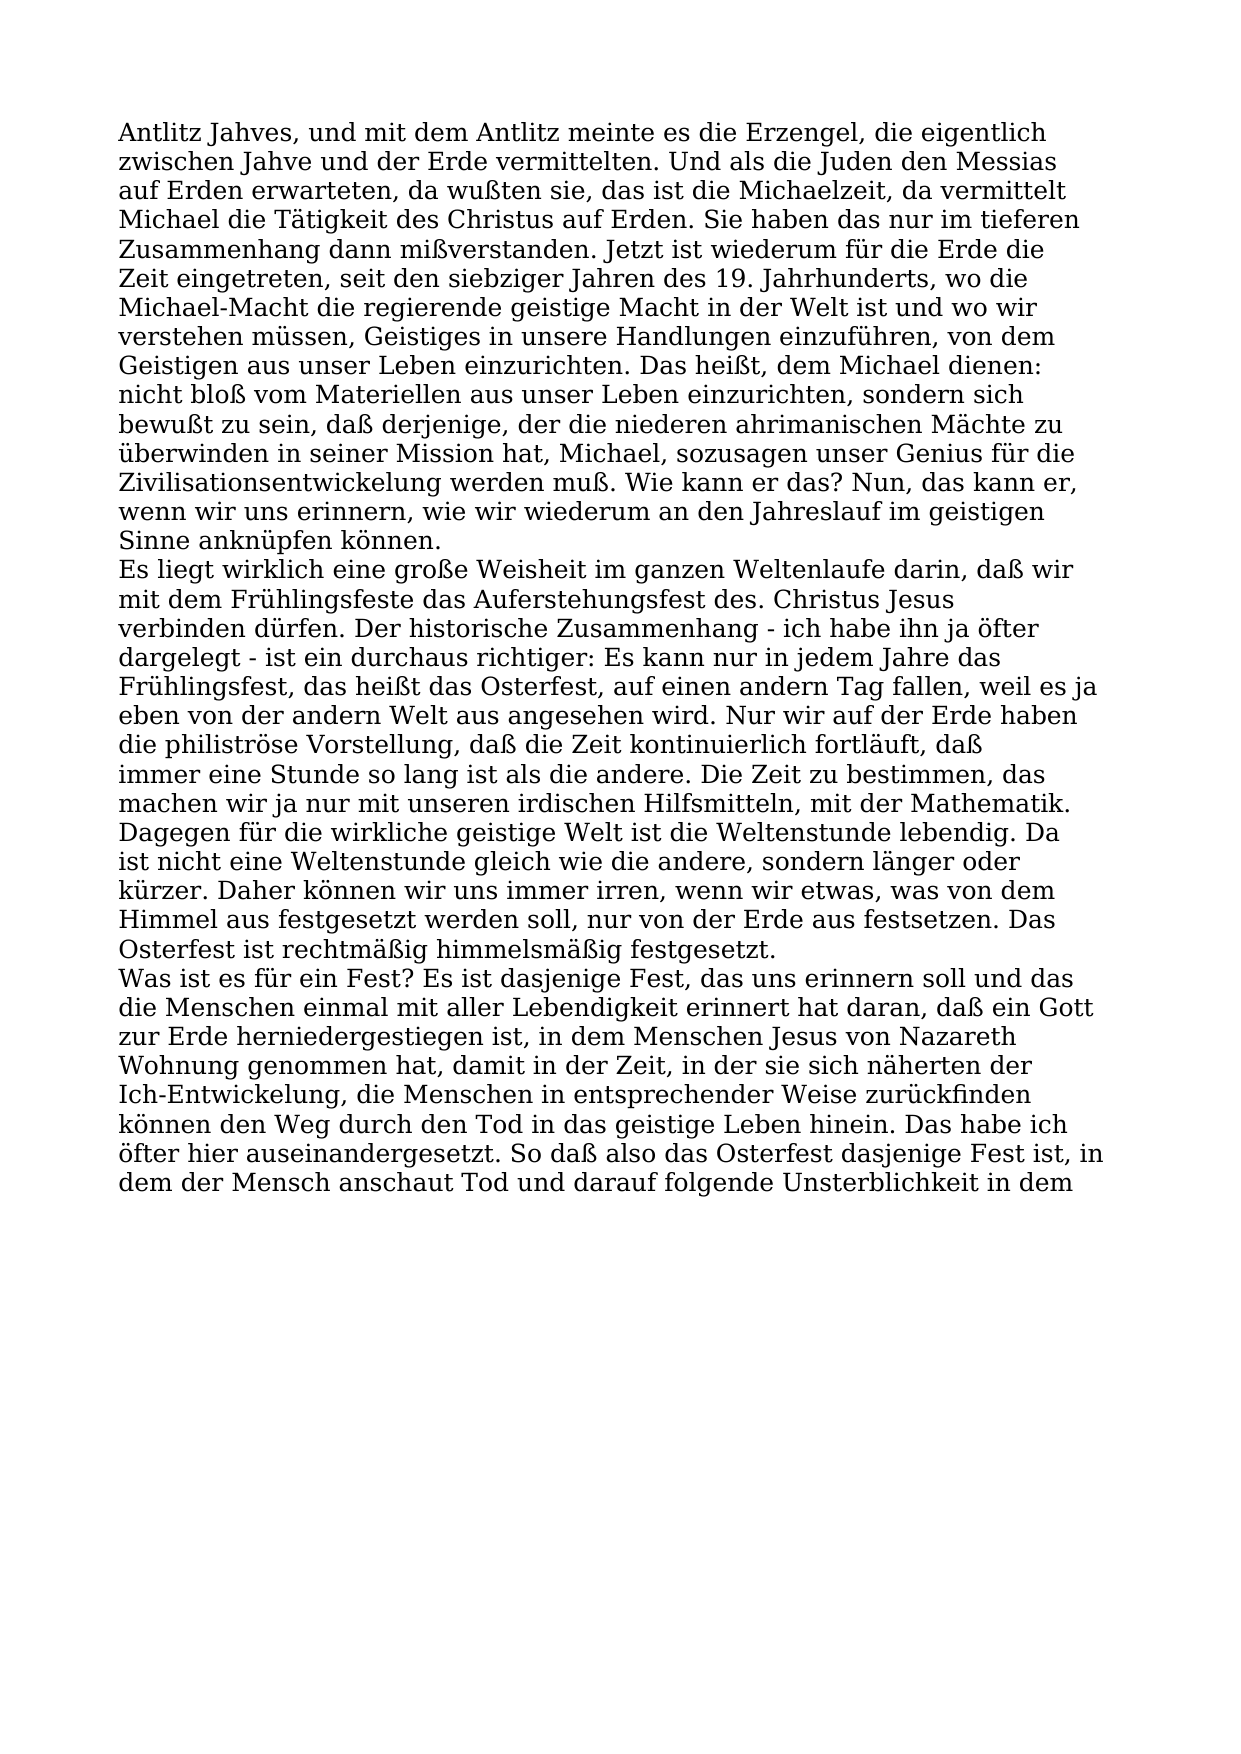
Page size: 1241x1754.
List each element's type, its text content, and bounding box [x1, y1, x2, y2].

text dargelegt - ist ein durchaus richtiger: Es kann nur in jedem Jahre das [118, 643, 1122, 672]
text dem der Mensch anschaut Tod und darauf folgende Unsterblichkeit in dem [118, 1168, 1122, 1197]
text Michael die Tätigkeit des Christus auf Erden. Sie haben das nur im tieferen [118, 206, 1122, 235]
text kürzer. Daher können wir uns immer irren, wenn wir etwas, was von dem [118, 876, 1122, 906]
text nicht bloß vom Materiellen aus unser Leben einzurichten, sondern sich [118, 381, 1122, 410]
text Antlitz Jahves, und mit dem Antlitz meinte es die Erzengel, die eigentlich [118, 118, 1122, 147]
text bewußt zu sein, daß derjenige, der die niederen ahrimanischen Mächte zu [118, 410, 1122, 439]
text zur Erde herniedergestiegen ist, in dem Menschen Jesus von Nazareth [118, 1022, 1122, 1051]
text Geistigen aus unser Leben einzurichten. Das heißt, dem Michael dienen: [118, 351, 1122, 381]
text verbinden dürfen. Der historische Zusammenhang - ich habe ihn ja öfter [118, 614, 1122, 643]
text ist nicht eine Weltenstunde gleich wie die andere, sondern länger oder [118, 847, 1122, 876]
text verstehen müssen, Geistiges in unsere Handlungen einzuführen, von dem [118, 322, 1122, 351]
text Ich-Entwickelung, die Menschen in entsprechender Weise zurückfinden [118, 1081, 1122, 1110]
text immer eine Stunde so lang ist als die andere. Die Zeit zu bestimmen, das [118, 760, 1122, 789]
text Frühlingsfest, das heißt das Osterfest, auf einen andern Tag fallen, weil es ja [118, 672, 1122, 701]
text können den Weg durch den Tod in das geistige Leben hinein. Das habe ich [118, 1110, 1122, 1139]
text Michael-Macht die regierende geistige Macht in der Welt ist und wo wir [118, 293, 1122, 322]
text zwischen Jahve und der Erde vermittelten. Und als die Juden den Messias [118, 147, 1122, 176]
text Osterfest ist rechtmäßig himmelsmäßig festgesetzt. [118, 935, 1122, 964]
text Zivilisationsentwickelung werden muß. Wie kann er das? Nun, das kann er, [118, 468, 1122, 497]
text mit dem Frühlingsfeste das Auferstehungsfest des. Christus Jesus [118, 585, 1122, 614]
text Zusammenhang dann mißverstanden. Jetzt ist wiederum für die Erde die [118, 235, 1122, 264]
text Dagegen für die wirkliche geistige Welt ist die Weltenstunde lebendig. Da [118, 818, 1122, 847]
text Wohnung genommen hat, damit in der Zeit, in der sie sich näherten der [118, 1051, 1122, 1081]
text die Menschen einmal mit aller Lebendigkeit erinnert hat daran, daß ein Gott [118, 993, 1122, 1022]
text auf Erden erwarteten, da wußten sie, das ist die Michaelzeit, da vermittelt [118, 176, 1122, 206]
text überwinden in seiner Mission hat, Michael, sozusagen unser Genius für die [118, 439, 1122, 468]
text die philiströse Vorstellung, daß die Zeit kontinuierlich fortläuft, daß [118, 731, 1122, 760]
text Es liegt wirklich eine große Weisheit im ganzen Weltenlaufe darin, daß wir [118, 556, 1122, 585]
text Zeit eingetreten, seit den siebziger Jahren des 19. Jahrhunderts, wo die [118, 264, 1122, 293]
text machen wir ja nur mit unseren irdischen Hilfsmitteln, mit der Mathematik. [118, 789, 1122, 818]
text wenn wir uns erinnern, wie wir wiederum an den Jahreslauf im geistigen [118, 497, 1122, 526]
text Was ist es für ein Fest? Es ist dasjenige Fest, das uns erinnern soll und das [118, 964, 1122, 993]
text Himmel aus festgesetzt werden soll, nur von der Erde aus festsetzen. Das [118, 906, 1122, 935]
text öfter hier auseinandergesetzt. So daß also das Osterfest dasjenige Fest ist, in [118, 1139, 1122, 1168]
text Sinne anknüpfen können. [118, 526, 1122, 556]
text eben von der andern Welt aus angesehen wird. Nur wir auf der Erde haben [118, 701, 1122, 731]
